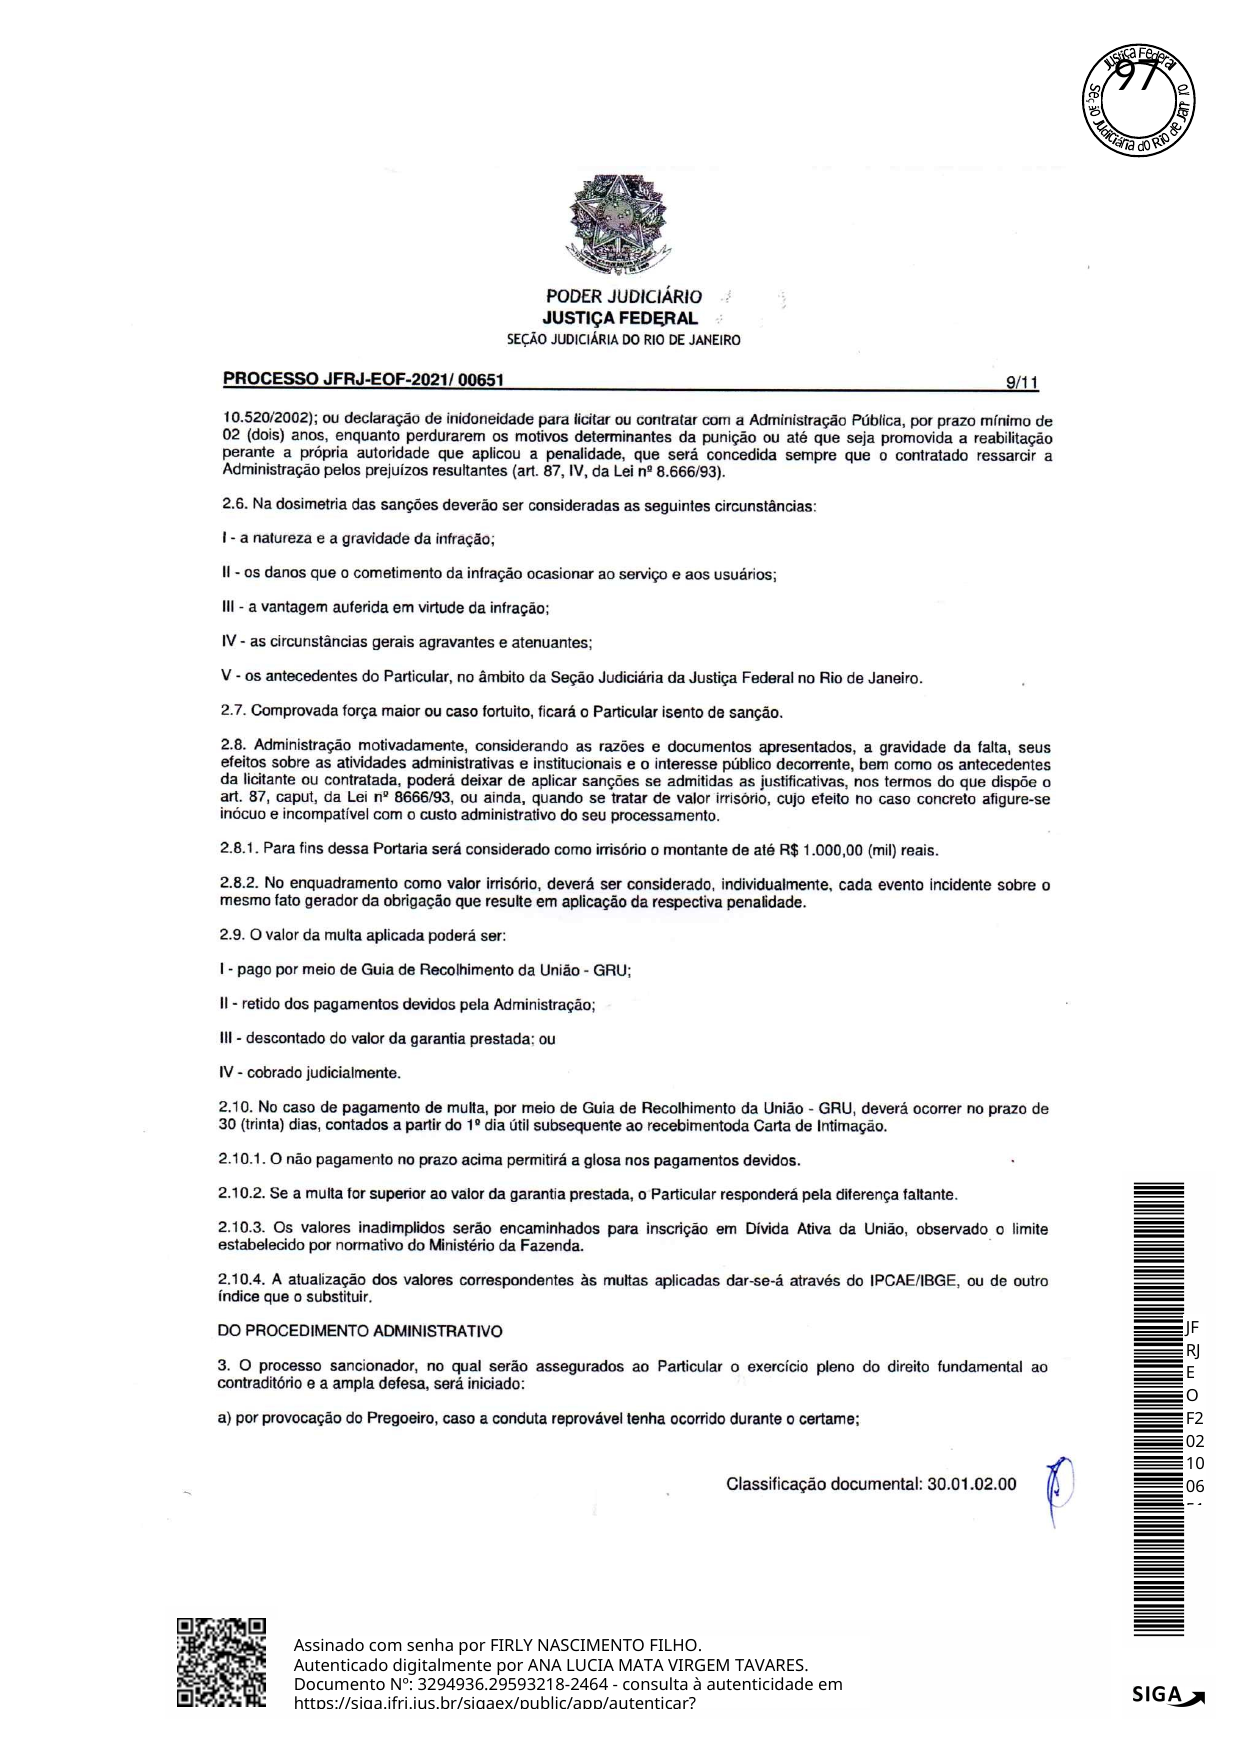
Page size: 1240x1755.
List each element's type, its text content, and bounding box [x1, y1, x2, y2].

text JFRJEOF202100651V01 [1186, 1316, 1206, 1504]
text e [1179, 97, 1193, 105]
text ç [1085, 98, 1099, 106]
